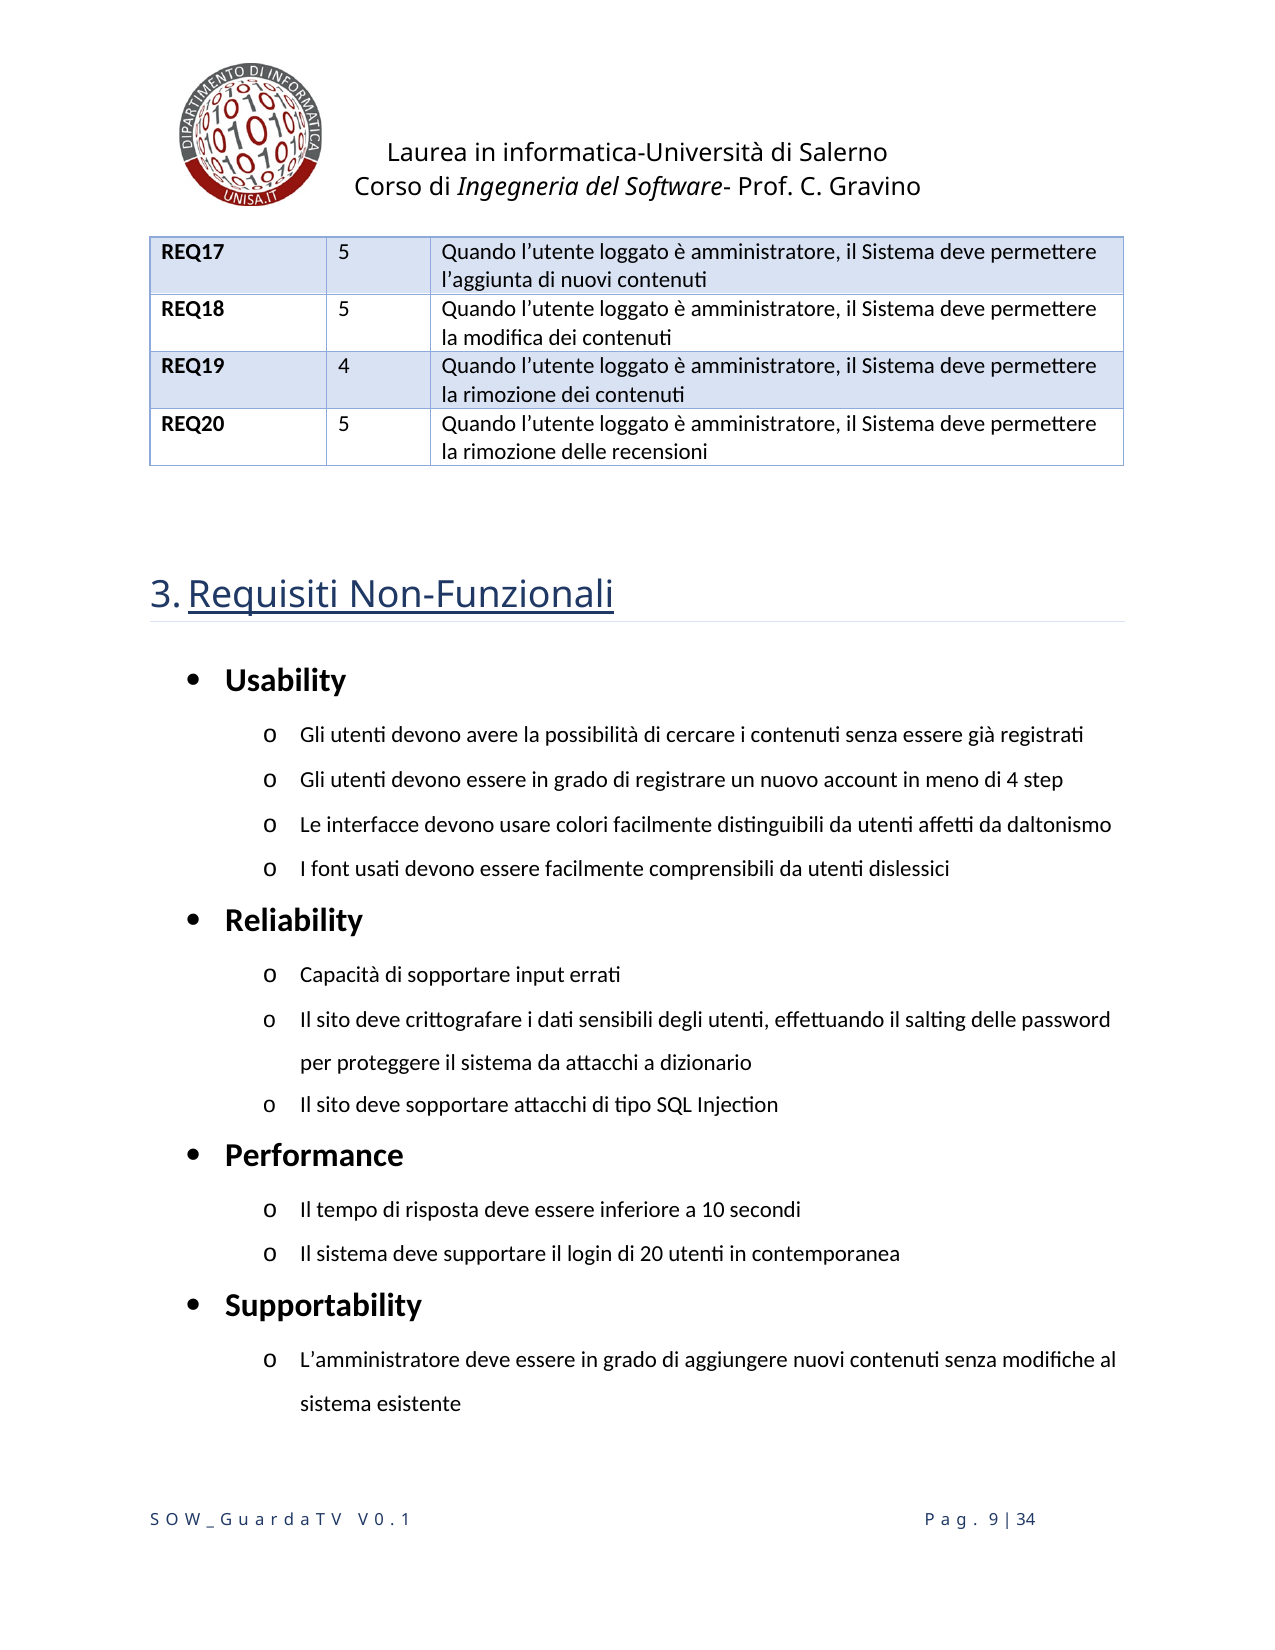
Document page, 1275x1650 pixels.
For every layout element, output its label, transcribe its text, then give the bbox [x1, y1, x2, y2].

table_cell Quando l’utente loggato è amministratore, il Sistema deve permettere la modifica dei contenuti [431, 295, 1123, 351]
table_cell 5 [327, 409, 430, 465]
list Performance [187, 1134, 1125, 1174]
table_cell 5 [327, 295, 430, 351]
list L’amministratore deve essere in grado di aggiungere nuovi contenuti senza modifiche al sistema esistente [262, 1345, 1125, 1417]
list Requisiti Non-Funzionali [150, 568, 1125, 621]
list Reliability [187, 899, 1125, 940]
list Gli utenti devono avere la possibilità di cercare i contenuti senza essere già registrati [262, 720, 1125, 750]
list I font usati devono essere facilmente comprensibili da utenti dislessici [262, 854, 1125, 884]
list Supportability [187, 1284, 1125, 1325]
table_cell 4 [327, 352, 430, 408]
list Gli utenti devono essere in grado di registrare un nuovo account in meno di 4 step [262, 765, 1125, 795]
table_cell Quando l’utente loggato è amministratore, il Sistema deve permettere l’aggiunta di nuovi contenuti [431, 238, 1123, 293]
list Le interfacce devono usare colori facilmente distinguibili da utenti affetti da daltonismo [262, 810, 1125, 839]
list Il sito deve sopportare attacchi di tipo SQL Injection [262, 1090, 1125, 1119]
list Capacità di sopportare input errati [262, 960, 1125, 990]
list Il sistema deve supportare il login di 20 utenti in contemporanea [262, 1239, 1125, 1269]
table_cell REQ18 [151, 295, 326, 351]
table_cell REQ17 [151, 238, 326, 293]
table_cell Quando l’utente loggato è amministratore, il Sistema deve permettere la rimozione dei contenuti [431, 352, 1123, 408]
list Il sito deve crittografare i dati sensibili degli utenti, effettuando il salting delle password per proteggere il sistema da attacchi a dizionario [262, 1005, 1125, 1076]
list Il tempo di risposta deve essere inferiore a 10 secondi [262, 1195, 1125, 1224]
table_cell 5 [327, 238, 430, 293]
list Usability [187, 659, 1125, 700]
table_cell REQ20 [151, 409, 326, 465]
table_cell Quando l’utente loggato è amministratore, il Sistema deve permettere la rimozione delle recensioni [431, 409, 1123, 465]
table_cell REQ19 [151, 352, 326, 408]
